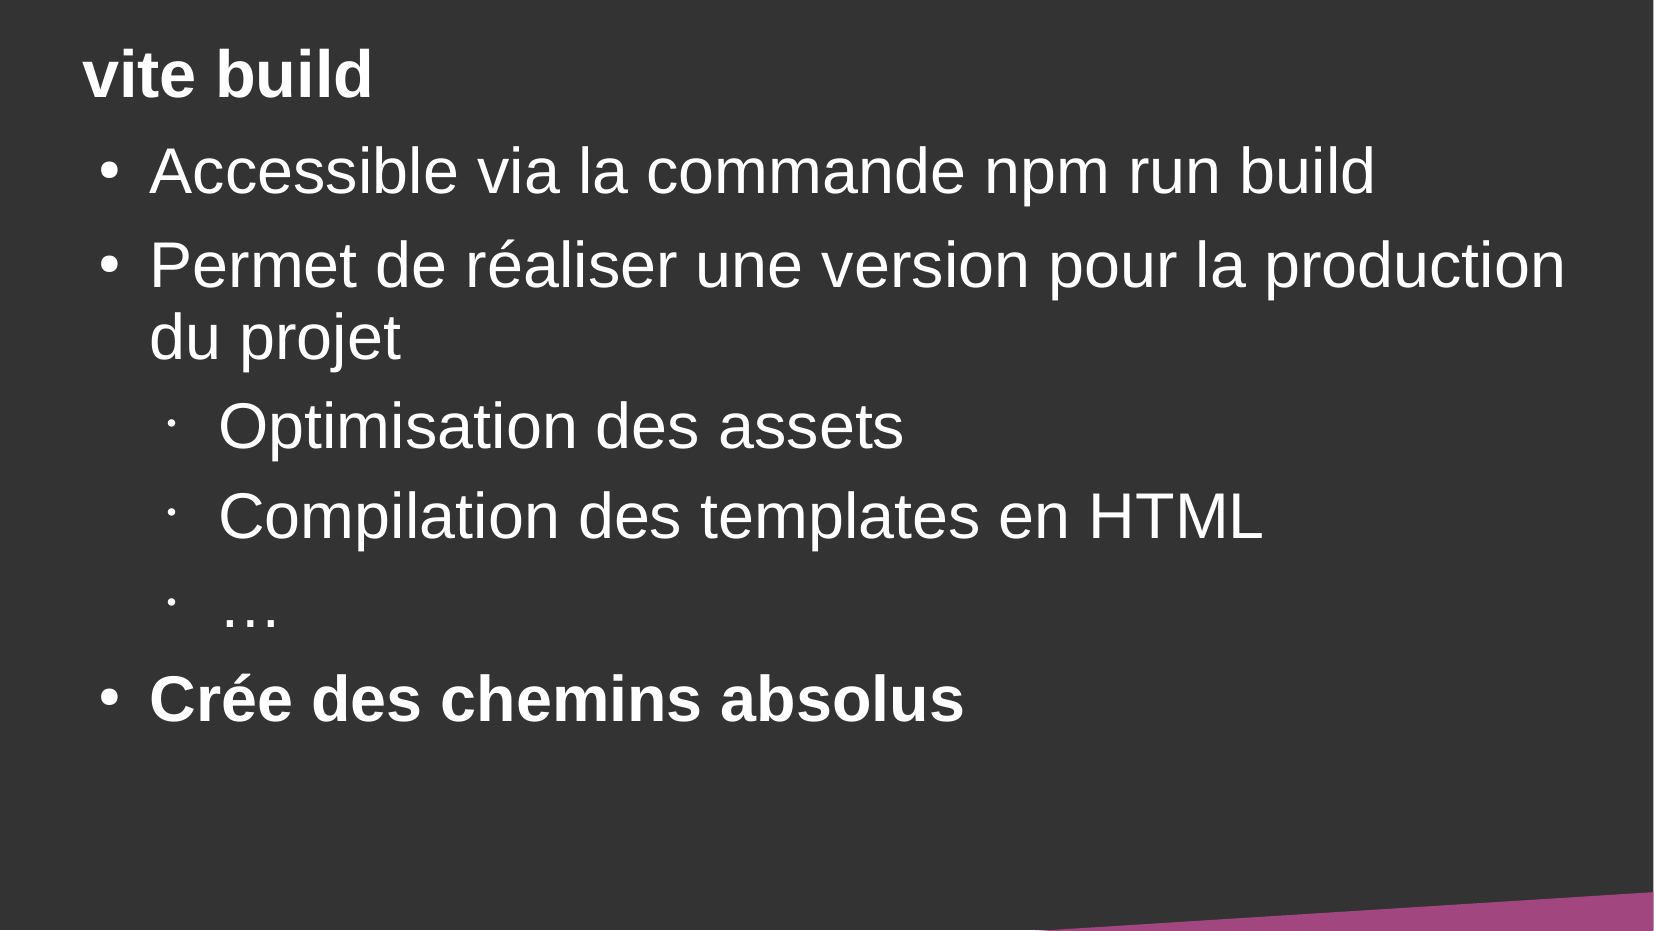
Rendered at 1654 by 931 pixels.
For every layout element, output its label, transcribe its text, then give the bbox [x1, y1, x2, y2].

text_box [1035, 892, 1654, 931]
title vite build [82, 37, 1571, 114]
list Accessible via la commande npm run build Permet de réaliser une version pour la production du projet Optimisation des assets Compilation des templates en HTML … Crée des chemins absolus [80, 135, 1620, 739]
